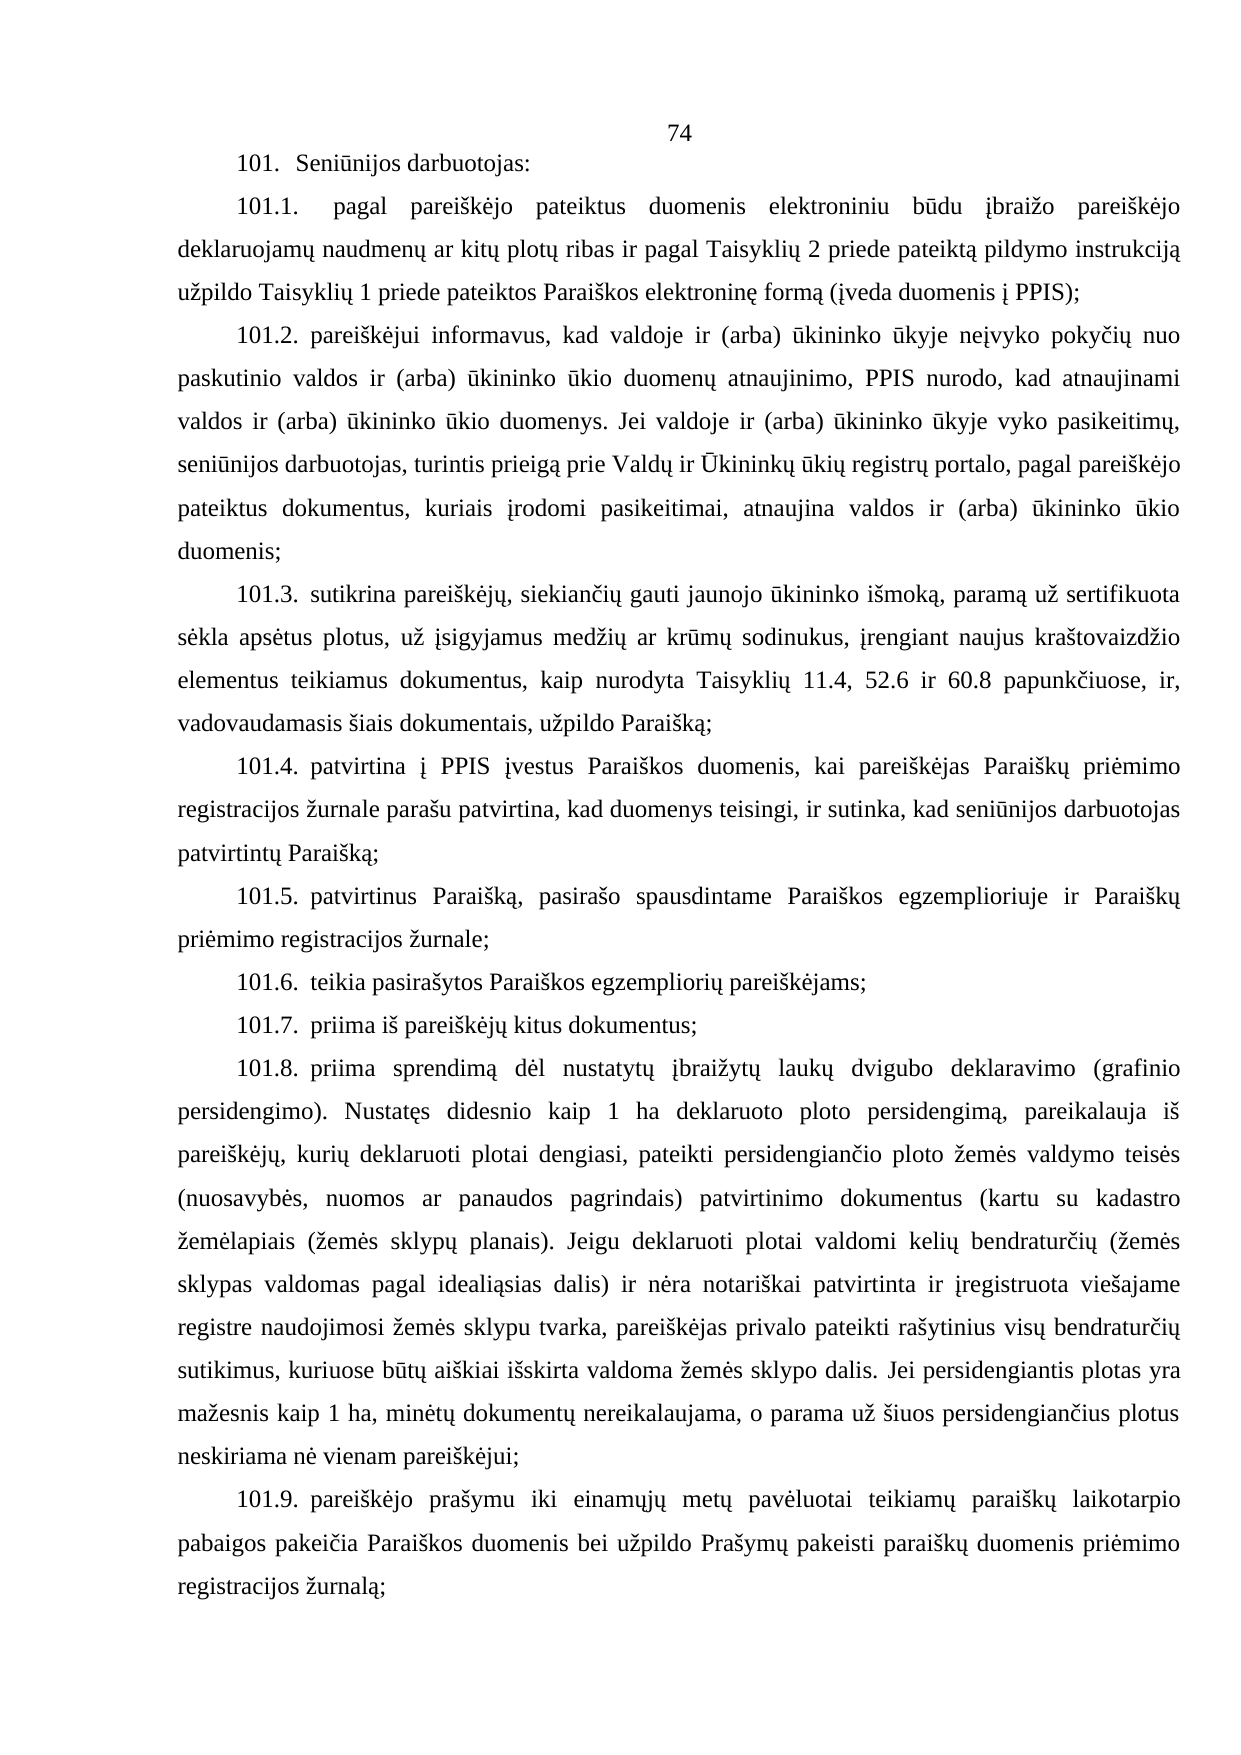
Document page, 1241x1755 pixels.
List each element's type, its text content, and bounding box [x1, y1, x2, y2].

text 101.8. priima sprendimą dėl nustatytų įbraižytų laukų dvigubo deklaravimo (grafinio persidengimo). Nustatęs didesnio kaip 1 ha deklaruoto ploto persidengimą, pareikalauja iš pareiškėjų, kurių deklaruoti plotai dengiasi, pateikti persidengiančio ploto žemės valdymo teisės (nuosavybės, nuomos ar panaudos pagrindais) patvirtinimo dokumentus (kartu su kadastro žemėlapiais (žemės sklypų planais). Jeigu deklaruoti plotai valdomi kelių bendraturčių (žemės sklypas valdomas pagal idealiąsias dalis) ir nėra notariškai patvirtinta ir įregistruota viešajame registre naudojimosi žemės sklypu tvarka, pareiškėjas privalo pateikti rašytinius visų bendraturčių sutikimus, kuriuose būtų aiškiai išskirta valdoma žemės sklypo dalis. Jei persidengiantis plotas yra mažesnis kaip 1 ha, minėtų dokumentų nereikalaujama, o parama už šiuos persidengiančius plotus neskiriama nė vienam pareiškėjui; [177, 1053, 1181, 1470]
text 101.9. pareiškėjo prašymu iki einamųjų metų pavėluotai teikiamų paraiškų laikotarpio pabaigos pakeičia Paraiškos duomenis bei užpildo Prašymų pakeisti paraiškų duomenis priėmimo registracijos žurnalą; [177, 1484, 1181, 1599]
text 101.7. priima iš pareiškėjų kitus dokumentus; [177, 1010, 1181, 1039]
text 101.5. patvirtinus Paraišką, pasirašo spausdintame Paraiškos egzemplioriuje ir Paraiškų priėmimo registracijos žurnale; [177, 881, 1181, 953]
text 101.2. pareiškėjui informavus, kad valdoje ir (arba) ūkininko ūkyje neįvyko pokyčių nuo paskutinio valdos ir (arba) ūkininko ūkio duomenų atnaujinimo, PPIS nurodo, kad atnaujinami valdos ir (arba) ūkininko ūkio duomenys. Jei valdoje ir (arba) ūkininko ūkyje vyko pasikeitimų, seniūnijos darbuotojas, turintis prieigą prie Valdų ir Ūkininkų ūkių registrų portalo, pagal pareiškėjo pateiktus dokumentus, kuriais įrodomi pasikeitimai, atnaujina valdos ir (arba) ūkininko ūkio duomenis; [177, 320, 1181, 564]
text 101.3. sutikrina pareiškėjų, siekiančių gauti jaunojo ūkininko išmoką, paramą už sertifikuota sėkla apsėtus plotus, už įsigyjamus medžių ar krūmų sodinukus, įrengiant naujus kraštovaizdžio elementus teikiamus dokumentus, kaip nurodyta Taisyklių 11.4, 52.6 ir 60.8 papunkčiuose, ir, vadovaudamasis šiais dokumentais, užpildo Paraišką; [177, 579, 1181, 737]
text 101.6. teikia pasirašytos Paraiškos egzempliorių pareiškėjams; [177, 967, 1181, 996]
text 101. Seniūnijos darbuotojas: [177, 148, 1181, 176]
text 101.4. patvirtina į PPIS įvestus Paraiškos duomenis, kai pareiškėjas Paraiškų priėmimo registracijos žurnale parašu patvirtina, kad duomenys teisingi, ir sutinka, kad seniūnijos darbuotojas patvirtintų Paraišką; [177, 751, 1181, 866]
text 101.1. pagal pareiškėjo pateiktus duomenis elektroniniu būdu įbraižo pareiškėjo deklaruojamų naudmenų ar kitų plotų ribas ir pagal Taisyklių 2 priede pateiktą pildymo instrukciją užpildo Taisyklių 1 priede pateiktos Paraiškos elektroninę formą (įveda duomenis į PPIS); [177, 191, 1181, 306]
